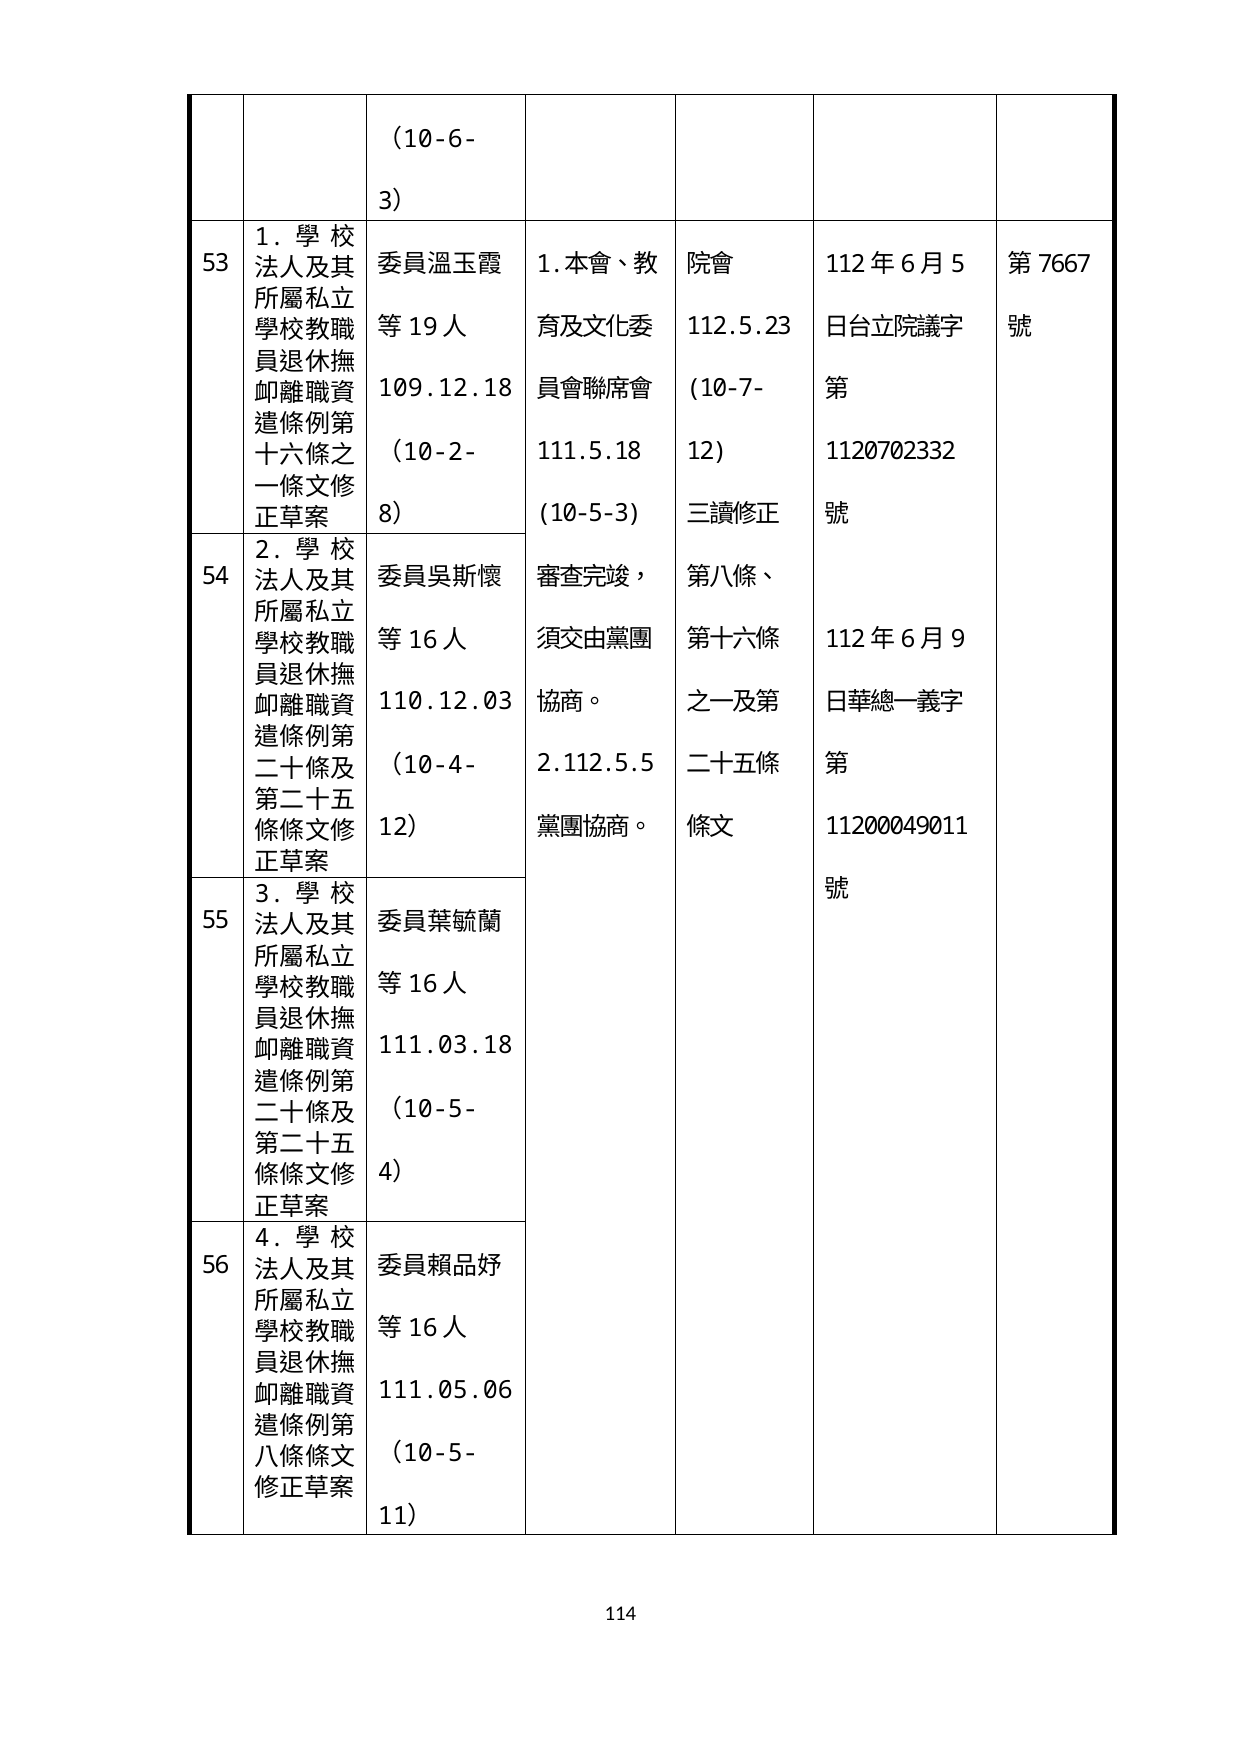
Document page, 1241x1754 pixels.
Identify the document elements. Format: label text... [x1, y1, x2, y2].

table_cell [814, 95, 996, 220]
table_cell 委員葉毓蘭等16人 111.03.18 （10-5-4） [367, 878, 525, 1221]
table_cell 院會 112.5.23 (10-7-12) 三讀修正第八條、第十六條之一及第二十五條條文 [676, 221, 813, 1534]
table_cell 53 [192, 221, 243, 533]
table_cell 委員溫玉霞等19人 109.12.18 （10-2-8） [367, 221, 525, 533]
table_cell [997, 95, 1112, 220]
table_cell 54 [192, 534, 243, 877]
table_cell [244, 95, 366, 220]
table_cell 55 [192, 878, 243, 1221]
table_cell 56 [192, 1222, 243, 1534]
table_cell [526, 95, 675, 220]
table_cell 委員吳斯懷等16人 110.12.03 （10-4-12） [367, 534, 525, 877]
table_cell 112年6月5日台立院議字第1120702332號 112年6月9日華總一義字第11200049011號 [814, 221, 996, 1534]
table_cell 第7667號 [997, 221, 1112, 1534]
table_cell 3.學校法人及其所屬私立學校教職員退休撫卹離職資遣條例第二十條及第二十五條條文修正草案 [244, 878, 366, 1221]
table_cell [676, 95, 813, 220]
table_cell 1.本會、教育及文化委員會聯席會111.5.18 (10-5-3)審查完竣，須交由黨團協商。 2.112.5.5黨團協商。 [526, 221, 675, 1534]
table_cell [192, 95, 243, 220]
table_cell 4.學校法人及其所屬私立學校教職員退休撫卹離職資遣條例第八條條文修正草案 [244, 1222, 366, 1534]
table_cell 1.學校法人及其所屬私立學校教職員退休撫卹離職資遣條例第十六條之一條文修正草案 [244, 221, 366, 533]
table_cell 委員賴品妤等16人 111.05.06 （10-5-11） [367, 1222, 525, 1534]
table_cell 2.學校法人及其所屬私立學校教職員退休撫卹離職資遣條例第二十條及第二十五條條文修正草案 [244, 534, 366, 877]
table_cell （10-6-3） [367, 95, 525, 220]
